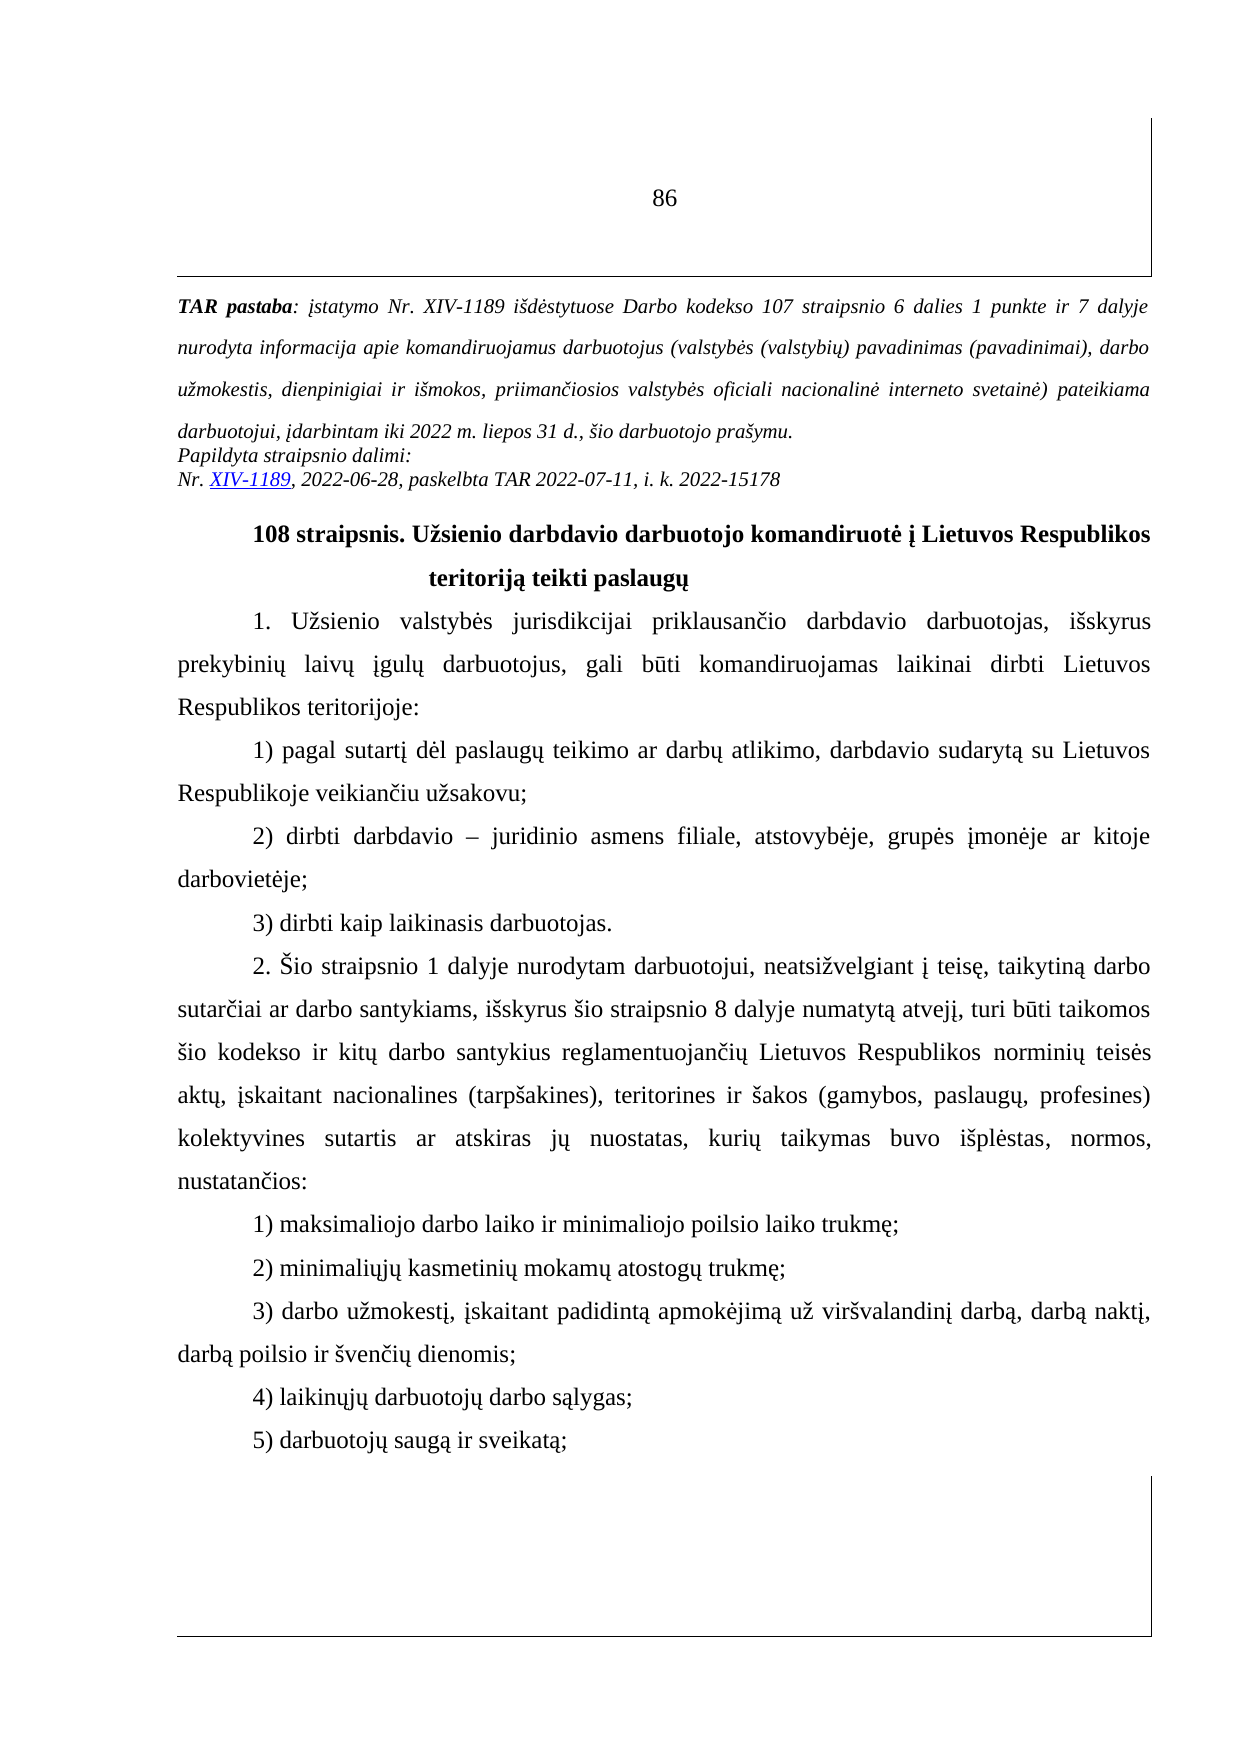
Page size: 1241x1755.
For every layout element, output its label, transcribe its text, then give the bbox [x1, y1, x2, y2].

text 1. Užsienio valstybės jurisdikcijai priklausančio darbdavio darbuotojas, išskyrus prekybinių laivų įgulų darbuotojus, gali būti komandiruojamas laikinai dirbti Lietuvos Respublikos teritorijoje: [177, 606, 1152, 721]
text 3) darbo užmokestį, įskaitant padidintą apmokėjimą už viršvalandinį darbą, darbą naktį, darbą poilsio ir švenčių dienomis; [177, 1296, 1152, 1368]
text 2) minimaliųjų kasmetinių mokamų atostogų trukmę; [177, 1253, 1152, 1281]
text 1) pagal sutartį dėl paslaugų teikimo ar darbų atlikimo, darbdavio sudarytą su Lietuvos Respublikoje veikiančiu užsakovu; [177, 735, 1152, 807]
text TAR pastaba: įstatymo Nr. XIV-1189 išdėstytuose Darbo kodekso 107 straipsnio 6 dalies 1 punkte ir 7 dalyje nurodyta informacija apie komandiruojamus darbuotojus (valstybės (valstybių) pavadinimas (pavadinimai), darbo užmokestis, dienpinigiai ir išmokos, priimančiosios valstybės oficiali nacionalinė interneto svetainė) pateikiama darbuotojui, įdarbintam iki 2022 m. liepos 31 d., šio darbuotojo prašymu. [177, 276, 1152, 443]
text 2. Šio straipsnio 1 dalyje nurodytam darbuotojui, neatsižvelgiant į teisę, taikytiną darbo sutarčiai ar darbo santykiams, išskyrus šio straipsnio 8 dalyje numatytą atvejį, turi būti taikomos šio kodekso ir kitų darbo santykius reglamentuojančių Lietuvos Respublikos norminių teisės aktų, įskaitant nacionalines (tarpšakines), teritorines ir šakos (gamybos, paslaugų, profesines) kolektyvines sutartis ar atskiras jų nuostatas, kurių taikymas buvo išplėstas, normos, nustatančios: [177, 951, 1152, 1195]
text 2) dirbti darbdavio – juridinio asmens filiale, atstovybėje, grupės įmonėje ar kitoje darbovietėje; [177, 821, 1152, 893]
subtitle 108 straipsnis. Užsienio darbdavio darbuotojo komandiruotė į Lietuvos Respublikos teritoriją teikti paslaugų [252, 519, 1152, 591]
text 5) darbuotojų saugą ir sveikatą; [177, 1425, 1152, 1454]
text 4) laikinųjų darbuotojų darbo sąlygas; [177, 1382, 1152, 1411]
text 1) maksimaliojo darbo laiko ir minimaliojo poilsio laiko trukmę; [177, 1209, 1152, 1238]
text Papildyta straipsnio dalimi: [177, 443, 1152, 467]
text Nr. XIV-1189, 2022-06-28, paskelbta TAR 2022-07-11, i. k. 2022-15178 [177, 467, 1152, 491]
text 3) dirbti kaip laikinasis darbuotojas. [177, 908, 1152, 936]
